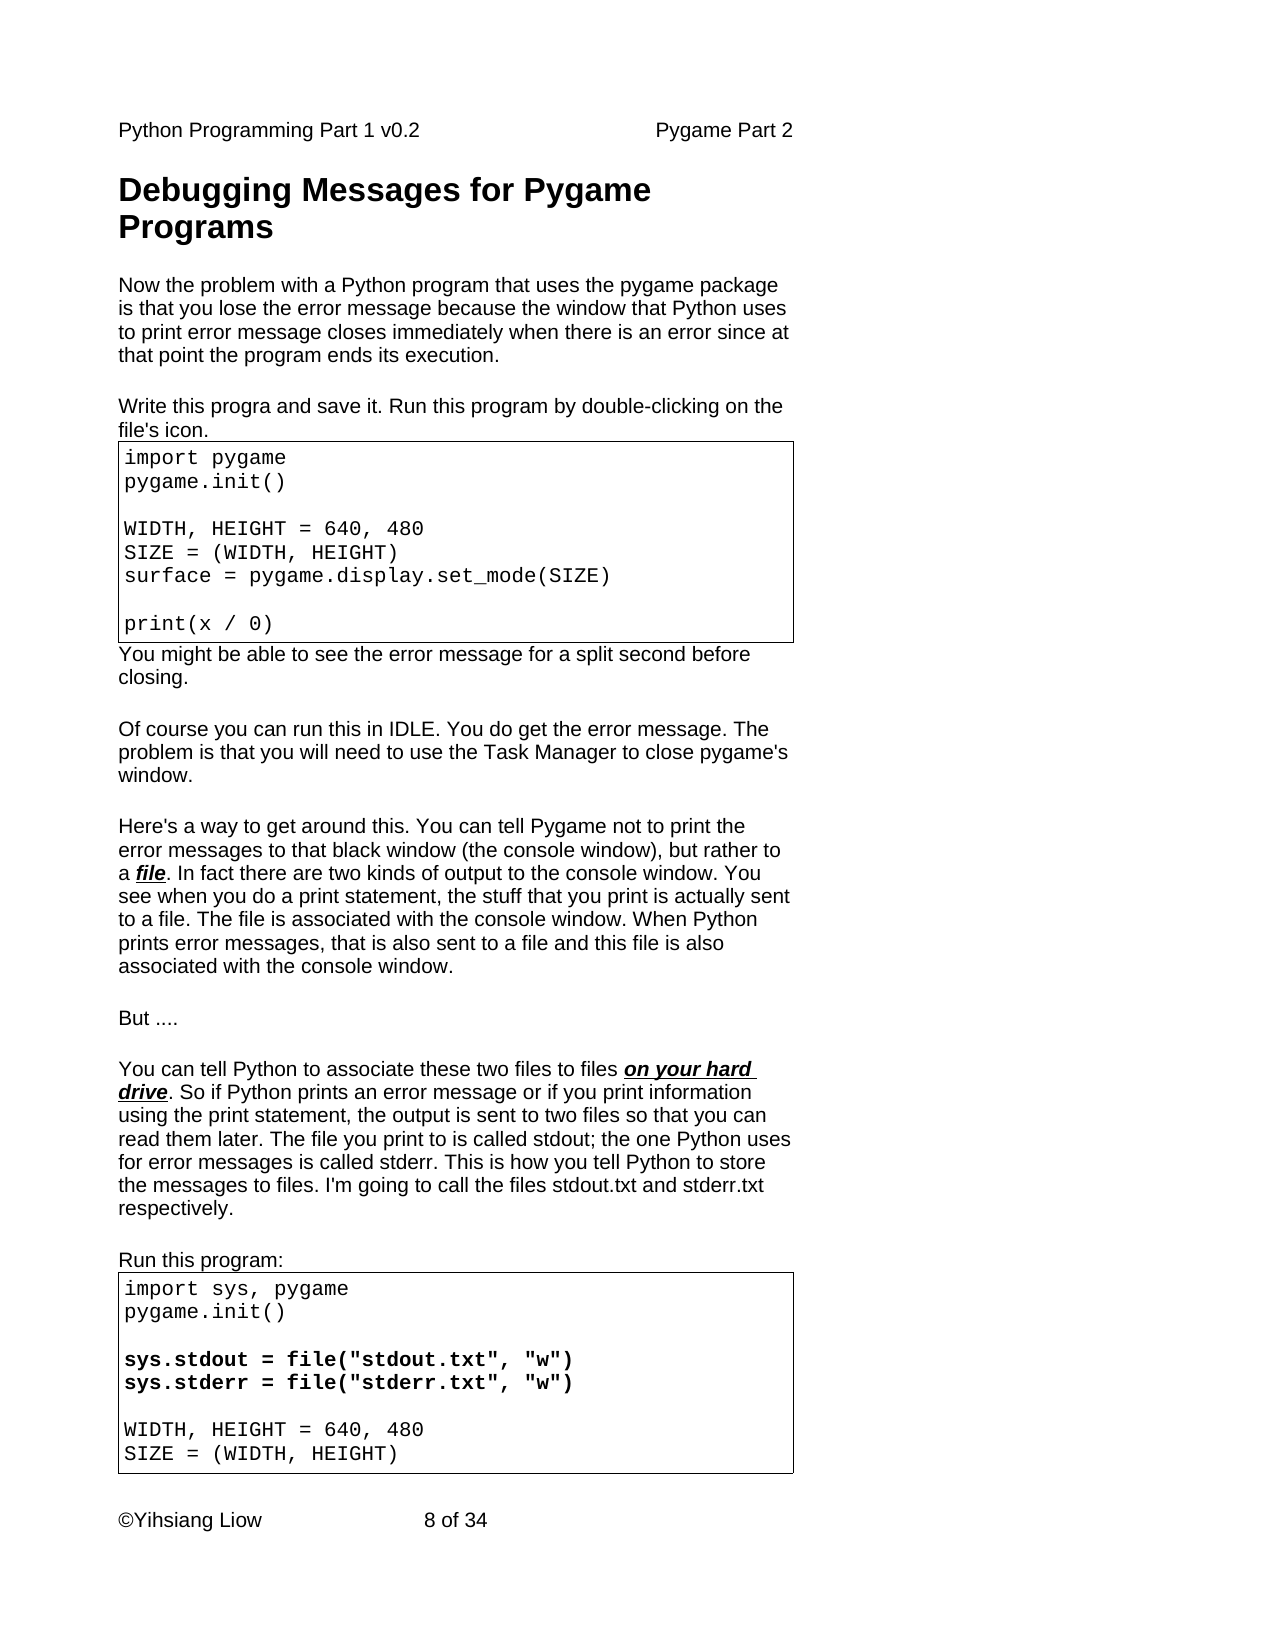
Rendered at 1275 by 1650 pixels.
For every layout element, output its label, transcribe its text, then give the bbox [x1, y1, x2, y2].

text Now the problem with a Python program that uses the pygame package is that you lose the error message because the window that Python uses to print error message closes immediately when there is an error since at that point the program ends its execution. [118, 274, 793, 367]
text Run this program: [118, 1248, 793, 1272]
text You might be able to see the error message for a split second before closing. [118, 643, 793, 689]
table_header import pygame pygame.init() WIDTH, HEIGHT = 640, 480 SIZE = (WIDTH, HEIGHT) surface = pygame.display.set_mode(SIZE) print(x / 0) [119, 442, 793, 642]
text You can tell Python to associate these two files to files on your hard drive. So if Python prints an error message or if you print information using the print statement, the output is sent to two files so that you can read them later. The file you print to is called stdout; the one Python uses for error messages is called stderr. This is how you tell Python to store the messages to files. I'm going to call the files stdout.txt and stderr.txt respectively. [118, 1058, 793, 1220]
text Here's a way to get around this. You can tell Pygame not to print the error messages to that black window (the console window), but rather to a file. In fact there are two kinds of output to the console window. You see when you do a print statement, the stuff that you print is actually sent to a file. The file is associated with the console window. When Python prints error messages, that is also sent to a file and this file is also associated with the console window. [118, 815, 793, 978]
text Write this progra and save it. Run this program by double-clicking on the file's icon. [118, 395, 793, 441]
text Debugging Messages for Pygame Programs [118, 171, 793, 245]
text Of course you can run this in IDLE. You do get the error message. The problem is that you will need to use the Task Manager to close pygame's window. [118, 717, 793, 787]
table_header import sys, pygame pygame.init() sys.stdout = file("stdout.txt", "w") sys.stderr = file("stderr.txt", "w") WIDTH, HEIGHT = 640, 480 SIZE = (WIDTH, HEIGHT) [119, 1273, 793, 1472]
text But .... [118, 1006, 793, 1029]
